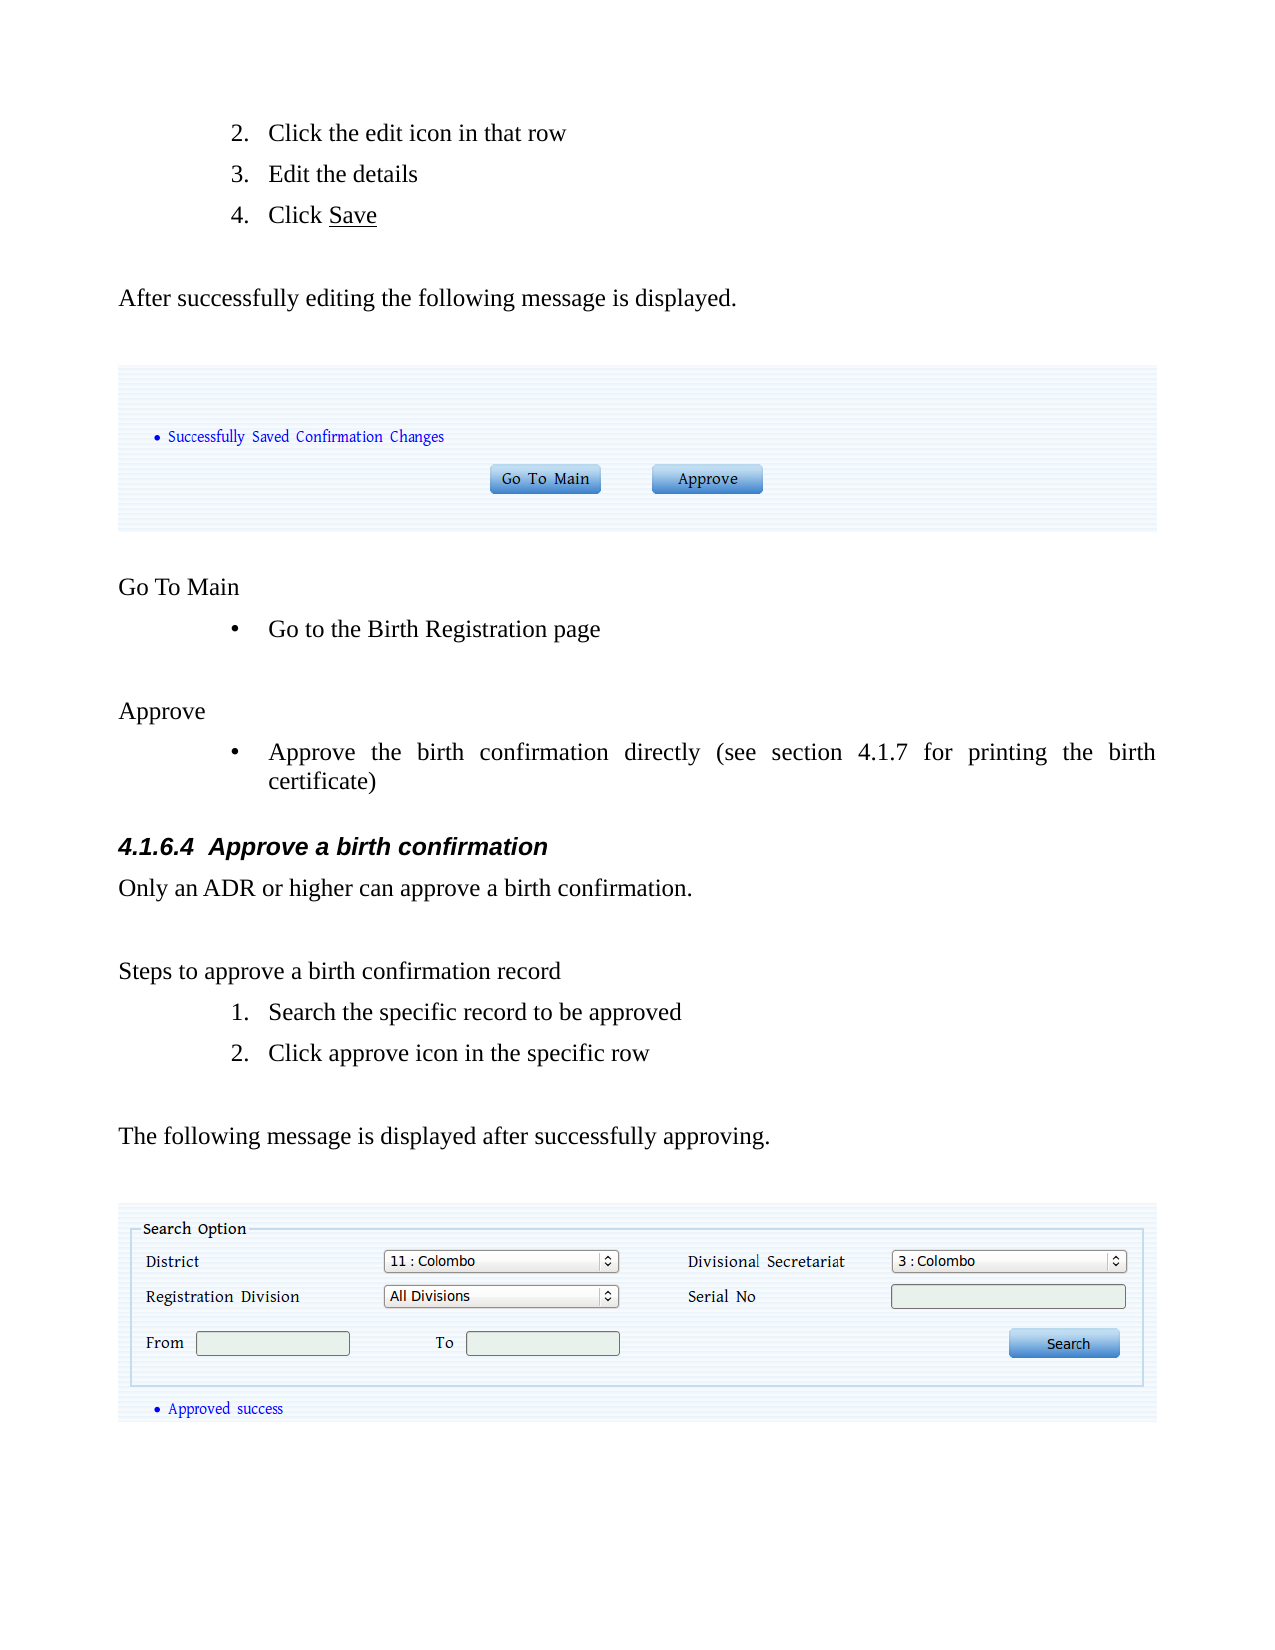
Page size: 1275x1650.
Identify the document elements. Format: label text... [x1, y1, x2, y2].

text After successfully editing the following message is displayed. [118, 283, 1157, 312]
list Approve the birth confirmation directly (see section 4.1.7 for printing the birth certificate) [231, 737, 1157, 795]
list Go to the Birth Registration page [231, 614, 1157, 642]
text Steps to approve a birth confirmation record [118, 956, 1157, 985]
text Only an ADR or higher can approve a birth confirmation. [118, 873, 1157, 902]
picture [118, 365, 1157, 532]
list Click approve icon in the specific row [231, 1038, 1157, 1067]
picture [118, 1203, 1157, 1422]
list Edit the details [231, 159, 1157, 188]
list Click the edit icon in that row [231, 118, 1157, 147]
subtitle Approve a birth confirmation [118, 832, 1157, 861]
text Go To Main [118, 572, 1157, 601]
list Search the specific record to be approved [231, 997, 1157, 1026]
list Click Save [231, 201, 1157, 229]
text Approve [118, 696, 1157, 725]
text The following message is displayed after successfully approving. [118, 1121, 1157, 1150]
